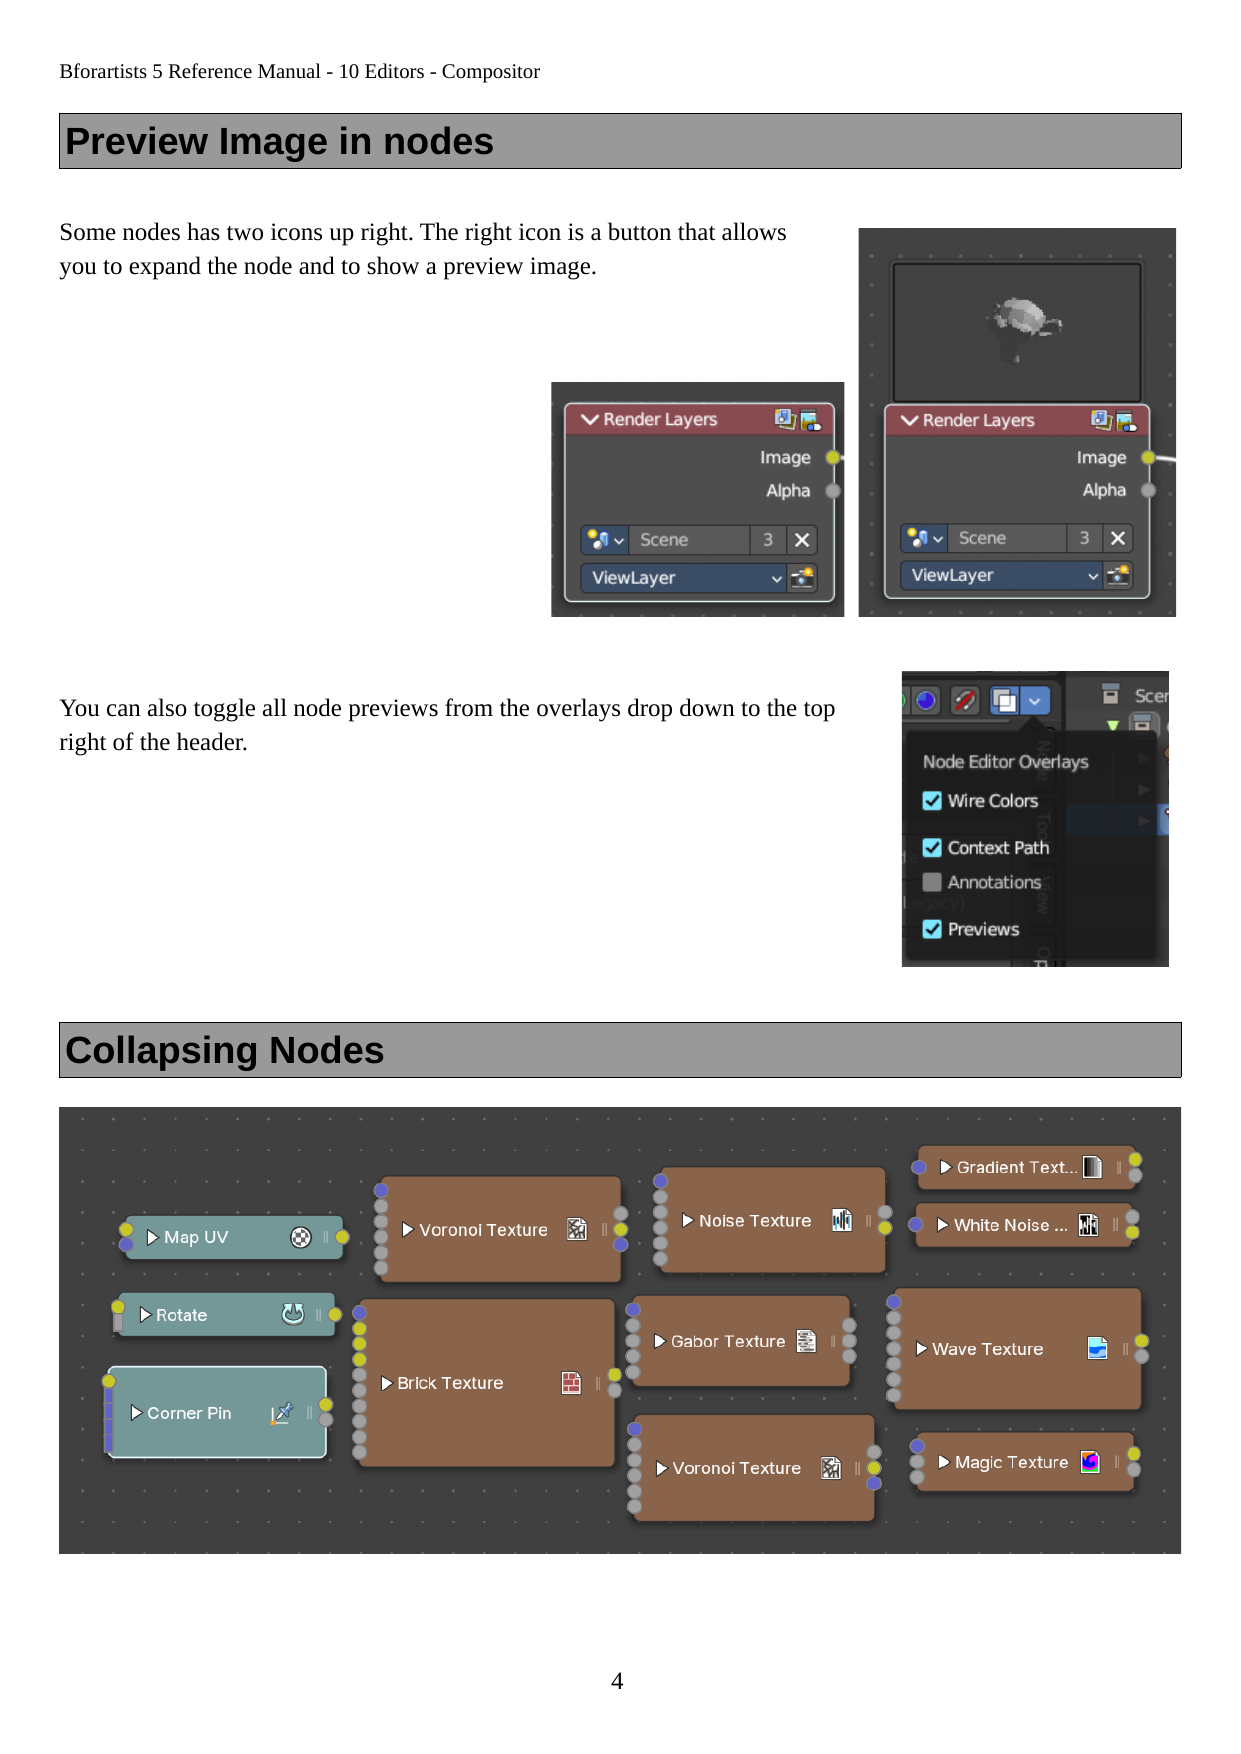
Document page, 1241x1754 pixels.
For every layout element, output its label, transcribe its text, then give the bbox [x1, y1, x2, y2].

text Some nodes has two icons up right. The right icon is a button that allows you to expand the node and to show a preview image. [59, 217, 1181, 280]
table_header Preview Image in nodes [60, 114, 1181, 168]
picture [858, 228, 1177, 617]
text You can also toggle all node previews from the overlays drop down to the top right of the header. [59, 693, 901, 756]
table_header Collapsing Nodes [60, 1023, 1181, 1077]
picture [901, 671, 1169, 967]
picture [551, 382, 845, 617]
picture [59, 1107, 1182, 1554]
